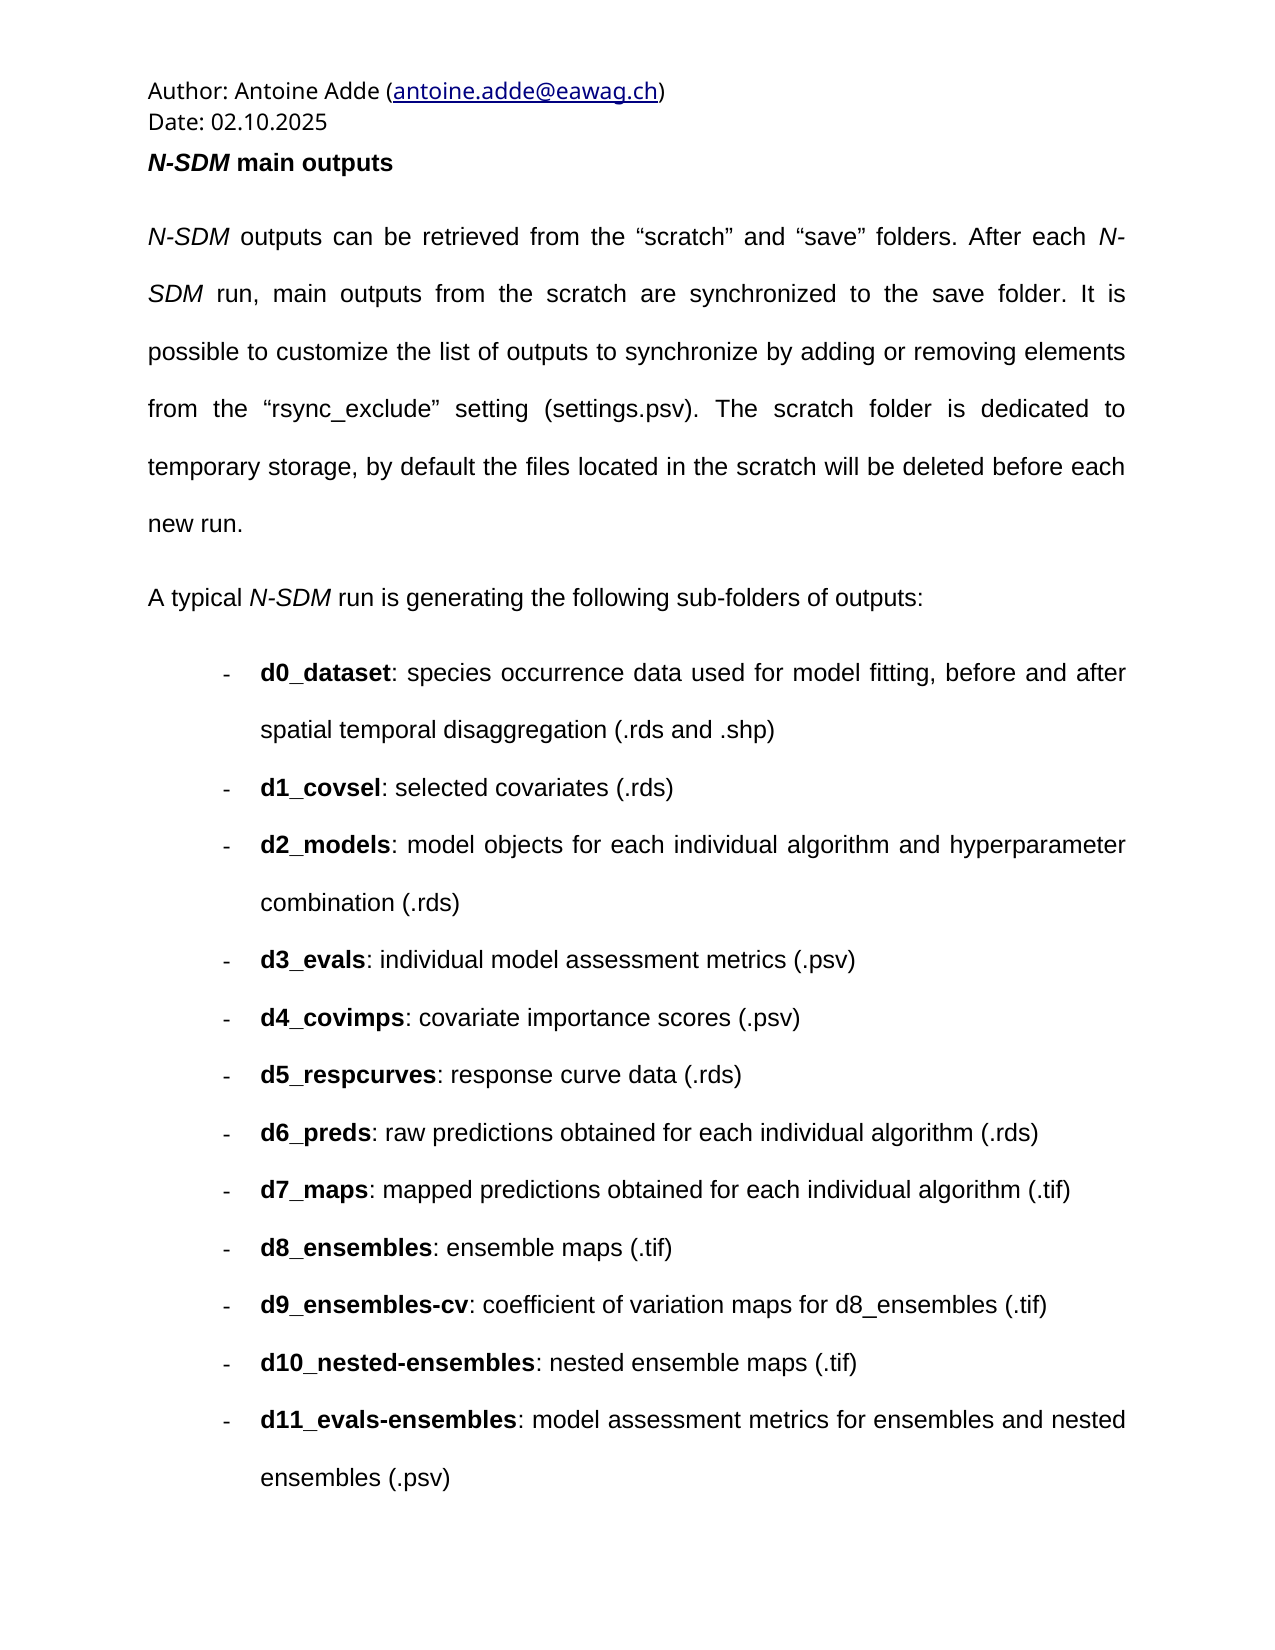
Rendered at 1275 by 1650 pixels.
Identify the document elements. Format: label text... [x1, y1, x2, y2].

list d0_dataset: species occurrence data used for model fitting, before and after spatial temporal disaggregation (.rds and .shp) [223, 658, 1127, 744]
list d9_ensembles-cv: coefficient of variation maps for d8_ensembles (.tif) [223, 1290, 1127, 1319]
list d2_models: model objects for each individual algorithm and hyperparameter combination (.rds) [223, 830, 1127, 916]
list d3_evals: individual model assessment metrics (.psv) [223, 945, 1127, 974]
list d6_preds: raw predictions obtained for each individual algorithm (.rds) [223, 1118, 1127, 1146]
list d8_ensembles: ensemble maps (.tif) [223, 1233, 1127, 1261]
list d7_maps: mapped predictions obtained for each individual algorithm (.tif) [223, 1175, 1127, 1204]
list d1_covsel: selected covariates (.rds) [223, 773, 1127, 801]
list d10_nested-ensembles: nested ensemble maps (.tif) [223, 1348, 1127, 1376]
text N-SDM outputs can be retrieved from the “scratch” and “save” folders. After each N-SDM run, main outputs from the scratch are synchronized to the save folder. It is possible to customize the list of outputs to synchronize by adding or removing elements from the “rsync_exclude” setting (settings.psv). The scratch folder is dedicated to temporary storage, by default the files located in the scratch will be deleted before each new run. [148, 222, 1127, 538]
list d4_covimps: covariate importance scores (.psv) [223, 1003, 1127, 1031]
text A typical N-SDM run is generating the following sub-folders of outputs: [148, 583, 1127, 612]
text N-SDM main outputs [148, 148, 1127, 176]
list d11_evals-ensembles: model assessment metrics for ensembles and nested ensembles (.psv) [223, 1405, 1127, 1491]
list d5_respcurves: response curve data (.rds) [223, 1060, 1127, 1089]
